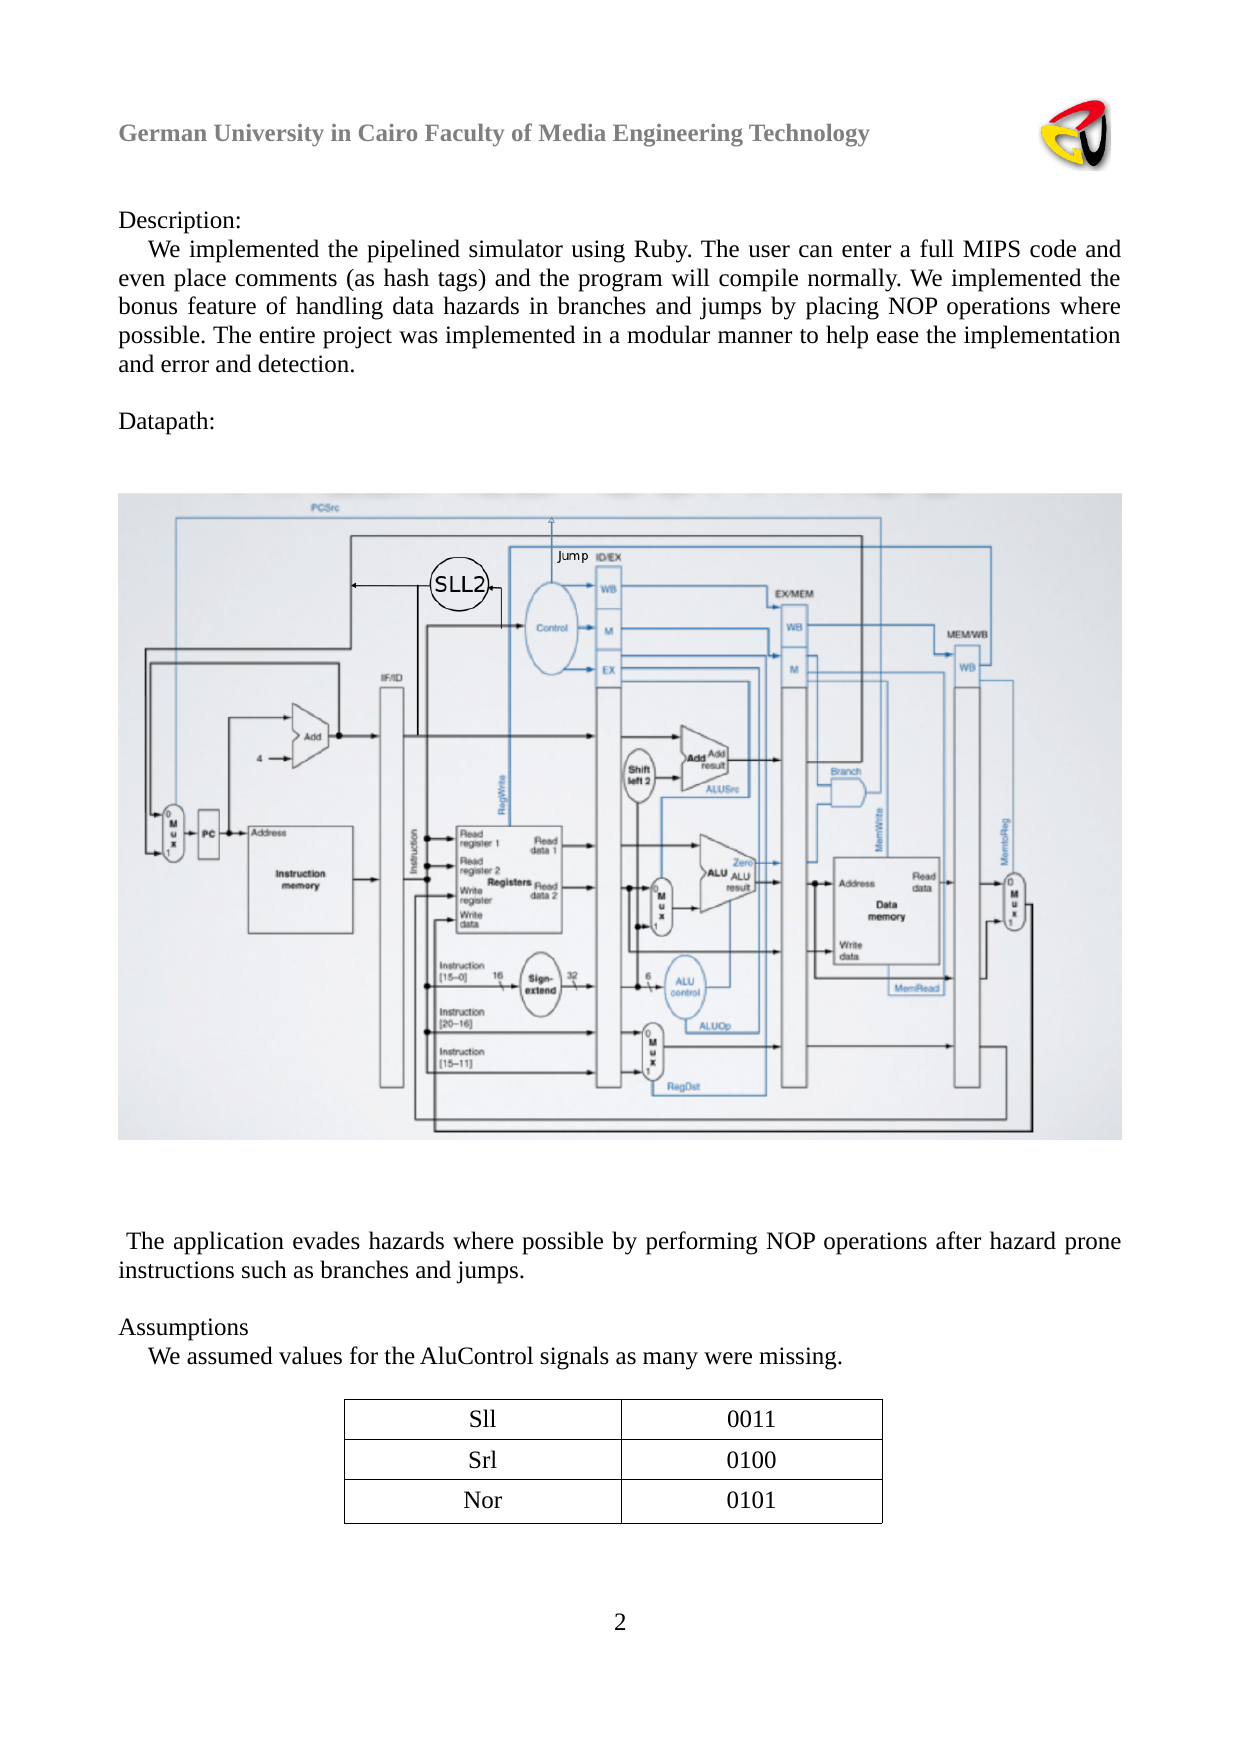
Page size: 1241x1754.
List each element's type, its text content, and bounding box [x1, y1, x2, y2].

text The application evades hazards where possible by performing NOP operations after hazard prone instructions such as branches and jumps. [118, 1226, 1122, 1284]
text Datapath: [118, 406, 1122, 435]
table_cell Nor [345, 1480, 621, 1522]
text Assumptions [118, 1312, 1122, 1341]
table_cell Srl [345, 1440, 621, 1479]
picture [1038, 97, 1112, 171]
table_header Sll [345, 1400, 621, 1439]
table_header 0011 [622, 1400, 882, 1439]
text We assumed values for the AluControl signals as many were missing. [118, 1341, 1122, 1370]
picture [118, 492, 1123, 1140]
text We implemented the pipelined simulator using Ruby. The user can enter a full MIPS code and even place comments (as hash tags) and the program will compile normally. We implemented the bonus feature of handling data hazards in branches and jumps by placing NOP operations where possible. The entire project was implemented in a modular manner to help ease the implementation and error and detection. [118, 234, 1122, 378]
table_cell 0101 [622, 1480, 882, 1522]
text Description: [118, 205, 1122, 234]
table_cell 0100 [622, 1440, 882, 1479]
